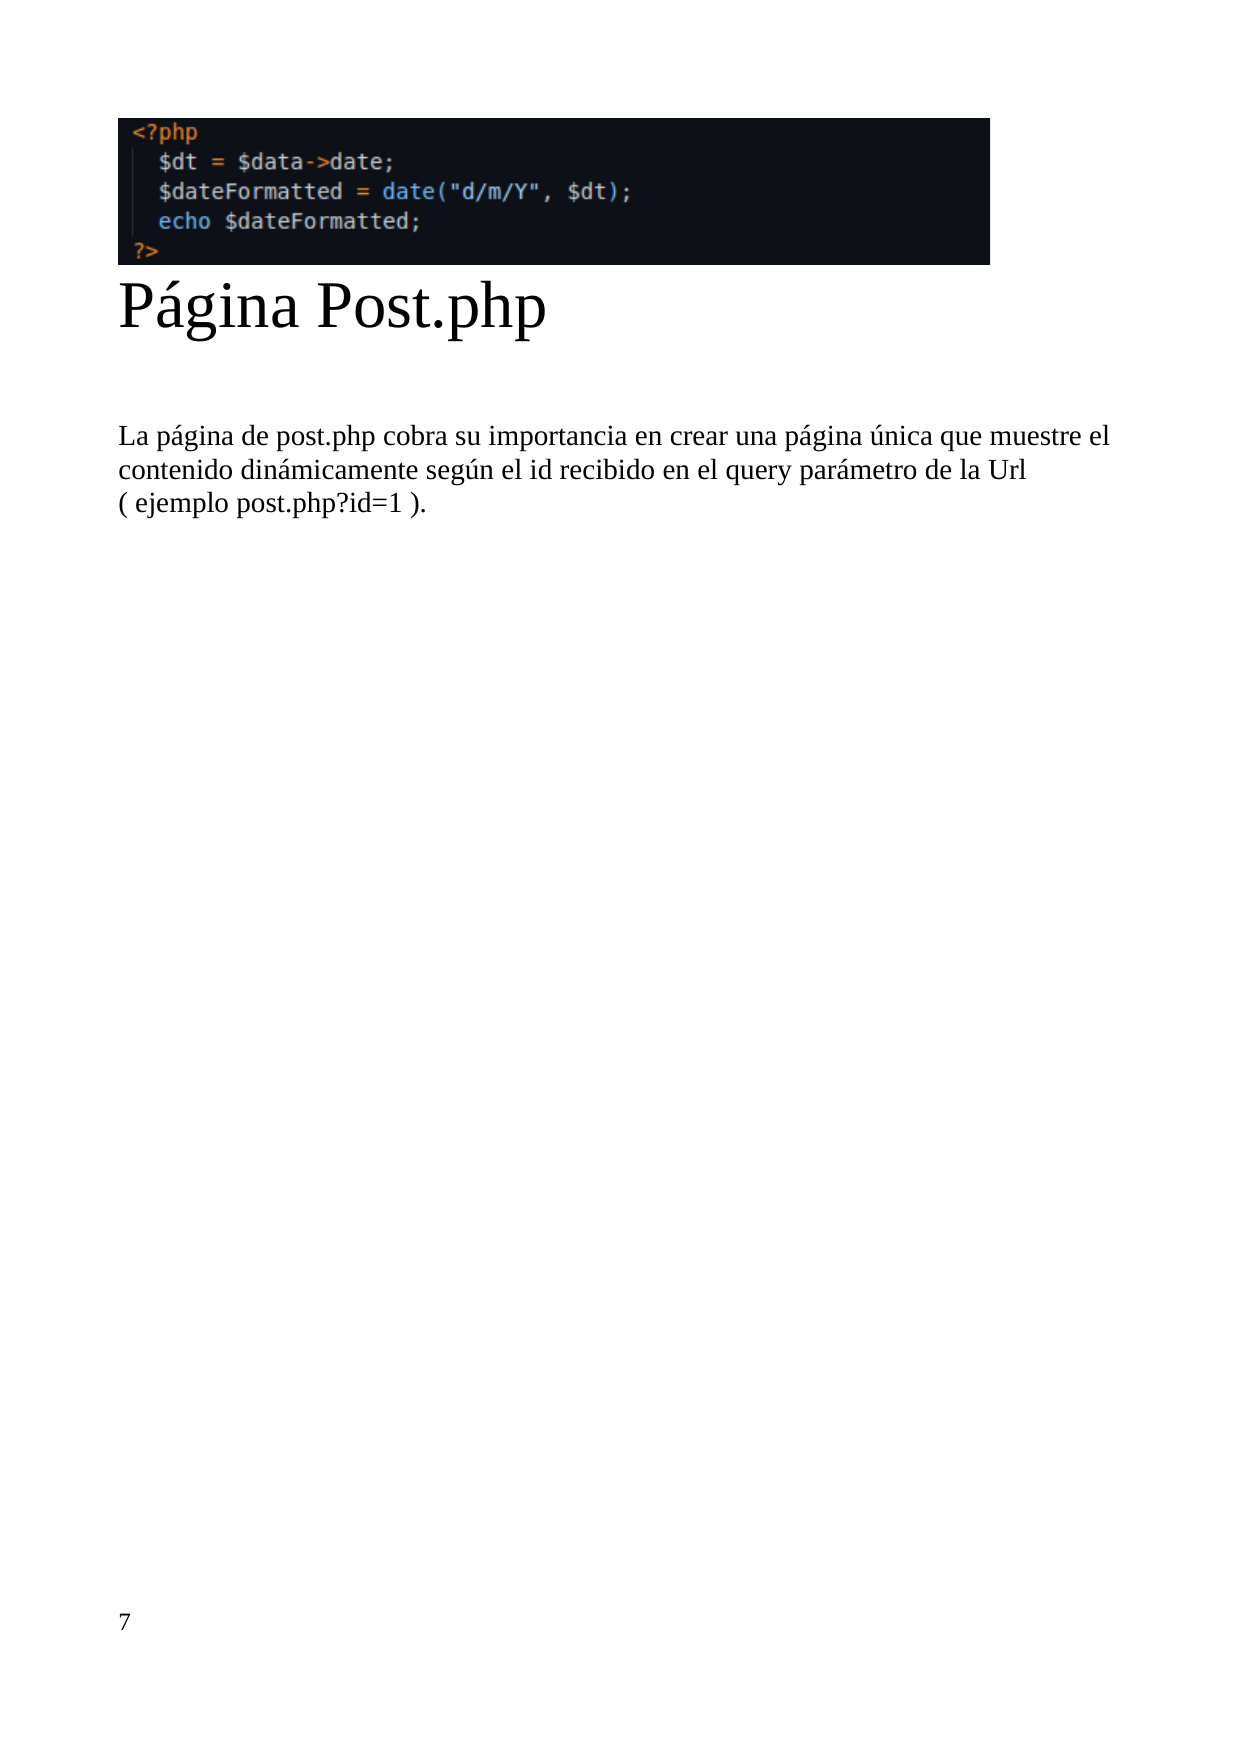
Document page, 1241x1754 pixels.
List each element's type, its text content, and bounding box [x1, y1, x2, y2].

text Página Post.php La página de post.php cobra su importancia en crear una página única que muestre el contenido dinámicamente según el id recibido en el query parámetro de la Url ( ejemplo post.php?id=1 ). [118, 152, 1122, 519]
picture [118, 118, 990, 265]
